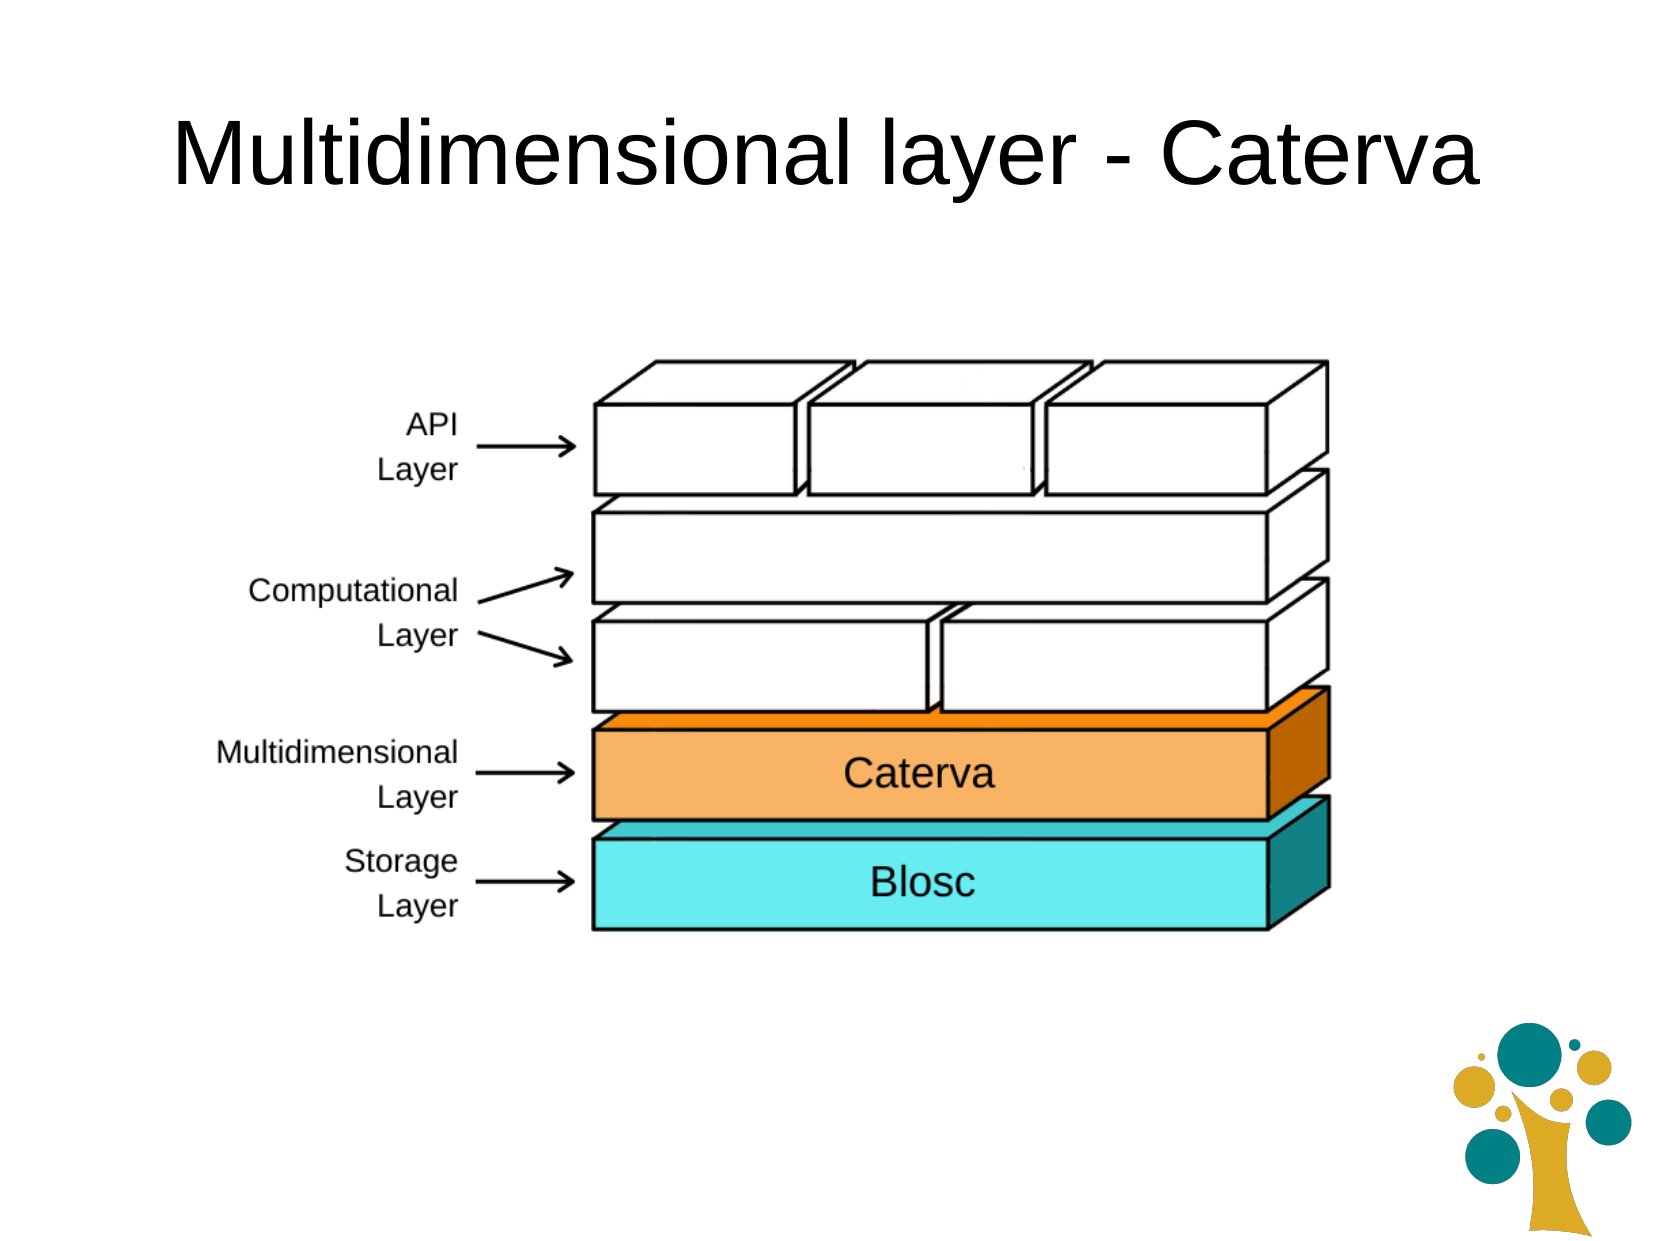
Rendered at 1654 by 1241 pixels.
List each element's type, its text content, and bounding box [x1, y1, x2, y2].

title Multidimensional layer - Caterva [82, 49, 1571, 257]
picture [11, 94, 1650, 1241]
